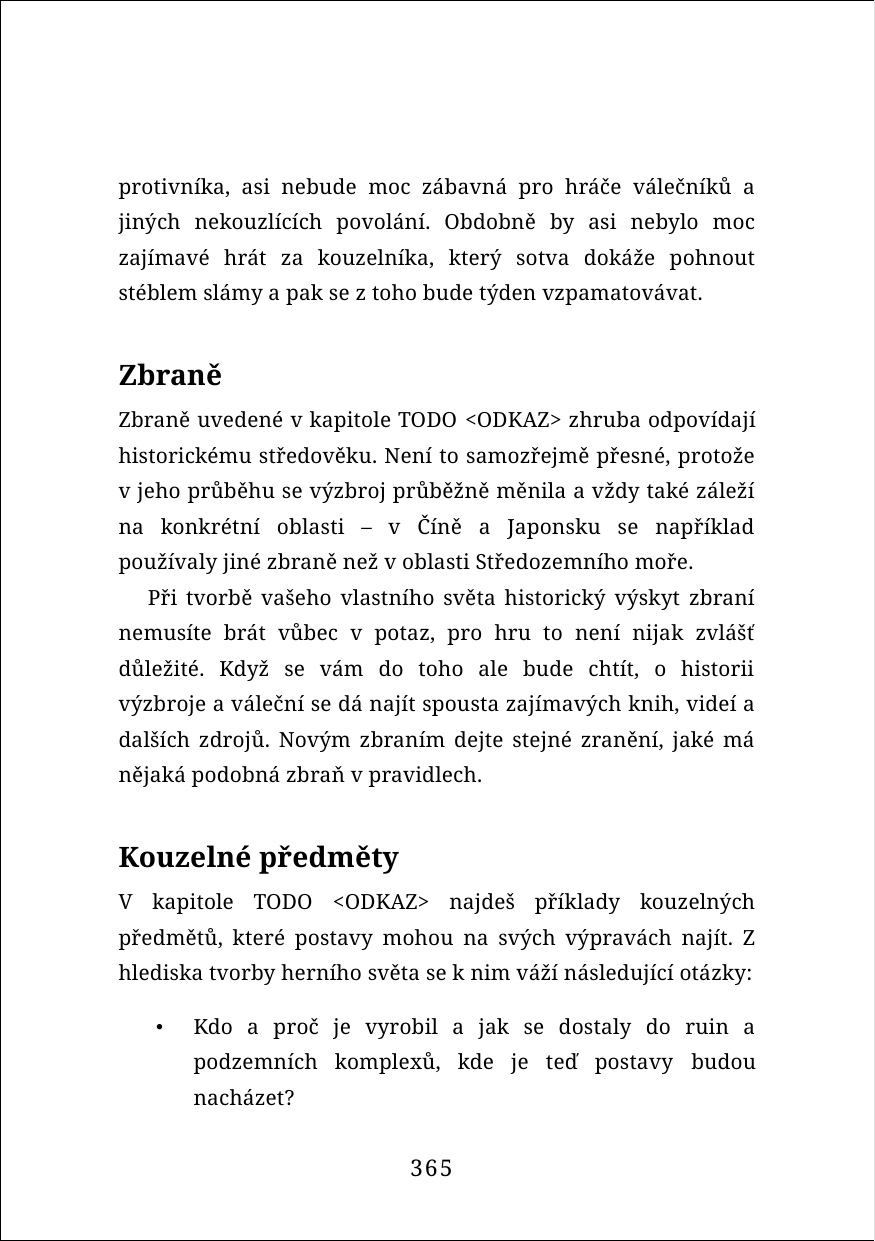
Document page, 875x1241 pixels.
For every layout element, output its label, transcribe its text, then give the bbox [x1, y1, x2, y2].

text V kapitole TODO <ODKAZ> najdeš příklady kouzelných předmětů, které postavy mohou na svých výpravách najít. Z hlediska tvorby herního světa se k nim váží následující otázky: [118, 887, 756, 987]
text protivníka, asi nebude moc zábavná pro hráče válečníků a jiných nekouzlících povolání. Obdobně by asi nebylo moc zajímavé hrát za kouzelníka, který sotva dokáže pohnout stéblem slámy a pak se z toho bude týden vzpamatovávat. [118, 172, 756, 307]
subtitle Zbraně [118, 355, 756, 393]
list Kdo a proč je vyrobil a jak se dostaly do ruin a podzemních komplexů, kde je teď postavy budou nacházet? [156, 1012, 756, 1111]
subtitle Kouzelné předměty [118, 837, 756, 876]
text Zbraně uvedené v kapitole TODO <ODKAZ> zhruba odpovídají historickému středověku. Není to samozřejmě přesné, protože v jeho průběhu se výzbroj průběžně měnila a vždy také záleží na konkrétní oblasti – v Číně a Japonsku se například používaly jiné zbraně než v oblasti Středozemního moře. Při tvorbě vašeho vlastního světa historický výskyt zbraní nemusíte brát vůbec v potaz, pro hru to není nijak zvlášť důležité. Když se vám do toho ale bude chtít, o historii výzbroje a váleční se dá najít spousta zajímavých knih, videí a dalších zdrojů. Novým zbraním dejte stejné zranění, jaké má nějaká podobná zbraň v pravidlech. [118, 405, 756, 789]
